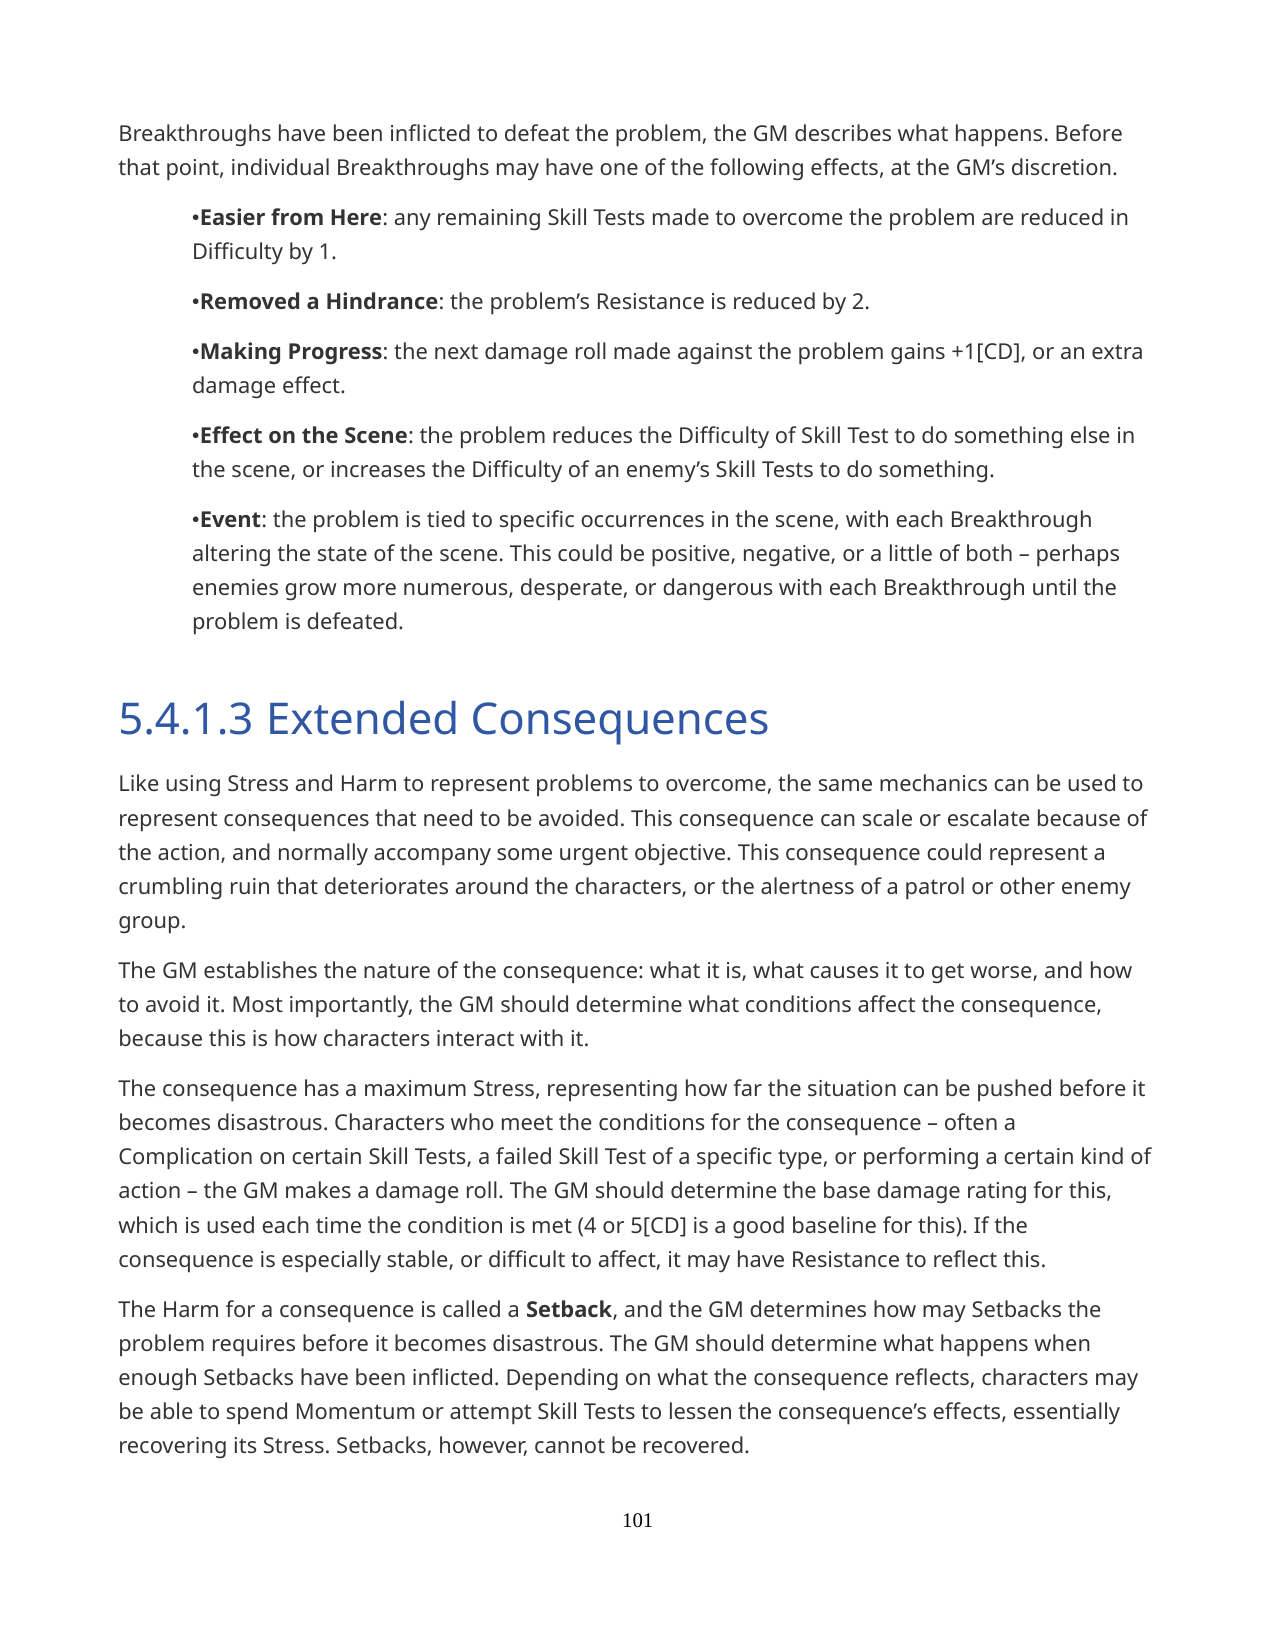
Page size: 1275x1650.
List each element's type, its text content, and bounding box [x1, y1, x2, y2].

text The Harm for a consequence is called a Setback, and the GM determines how may Setbacks the problem requires before it becomes disastrous. The GM should determine what happens when enough Setbacks have been inflicted. Depending on what the consequence reflects, characters may be able to spend Momentum or attempt Skill Tests to lessen the consequence’s effects, essentially recovering its Stress. Setbacks, however, cannot be recovered. [118, 1294, 1157, 1460]
list Making Progress: the next damage roll made against the problem gains +1[CD], or an extra damage effect. [118, 336, 1157, 400]
list Effect on the Scene: the problem reduces the Difficulty of Skill Test to do something else in the scene, or increases the Difficulty of an enemy’s Skill Tests to do something. [118, 420, 1157, 484]
list Removed a Hindrance: the problem’s Resistance is reduced by 2. [118, 286, 1157, 316]
text The consequence has a maximum Stress, representing how far the situation can be pushed before it becomes disastrous. Characters who meet the conditions for the consequence – often a Complication on certain Skill Tests, a failed Skill Test of a specific type, or performing a certain kind of action – the GM makes a damage roll. The GM should determine the base damage rating for this, which is used each time the condition is met (4 or 5[CD] is a good baseline for this). If the consequence is especially stable, or difficult to affect, it may have Resistance to reflect this. [118, 1073, 1157, 1274]
text Like using Stress and Harm to represent problems to overcome, the same mechanics can be used to represent consequences that need to be avoided. This consequence can scale or escalate because of the action, and normally accompany some urgent objective. This consequence could represent a crumbling ruin that deteriorates around the characters, or the alertness of a patrol or other enemy group. [118, 768, 1157, 935]
list Event: the problem is tied to specific occurrences in the scene, with each Breakthrough altering the state of the scene. This could be positive, negative, or a little of both – perhaps enemies grow more numerous, desperate, or dangerous with each Breakthrough until the problem is defeated. [118, 504, 1157, 636]
text Breakthroughs have been inflicted to defeat the problem, the GM describes what happens. Before that point, individual Breakthroughs may have one of the following effects, at the GM’s discretion. [118, 118, 1157, 182]
text The GM establishes the nature of the consequence: what it is, what causes it to get worse, and how to avoid it. Most importantly, the GM should determine what conditions affect the consequence, because this is how characters interact with it. [118, 955, 1157, 1053]
subtitle Extended Consequences [118, 687, 1157, 747]
list Easier from Here: any remaining Skill Tests made to overcome the problem are reduced in Difficulty by 1. [118, 202, 1157, 266]
